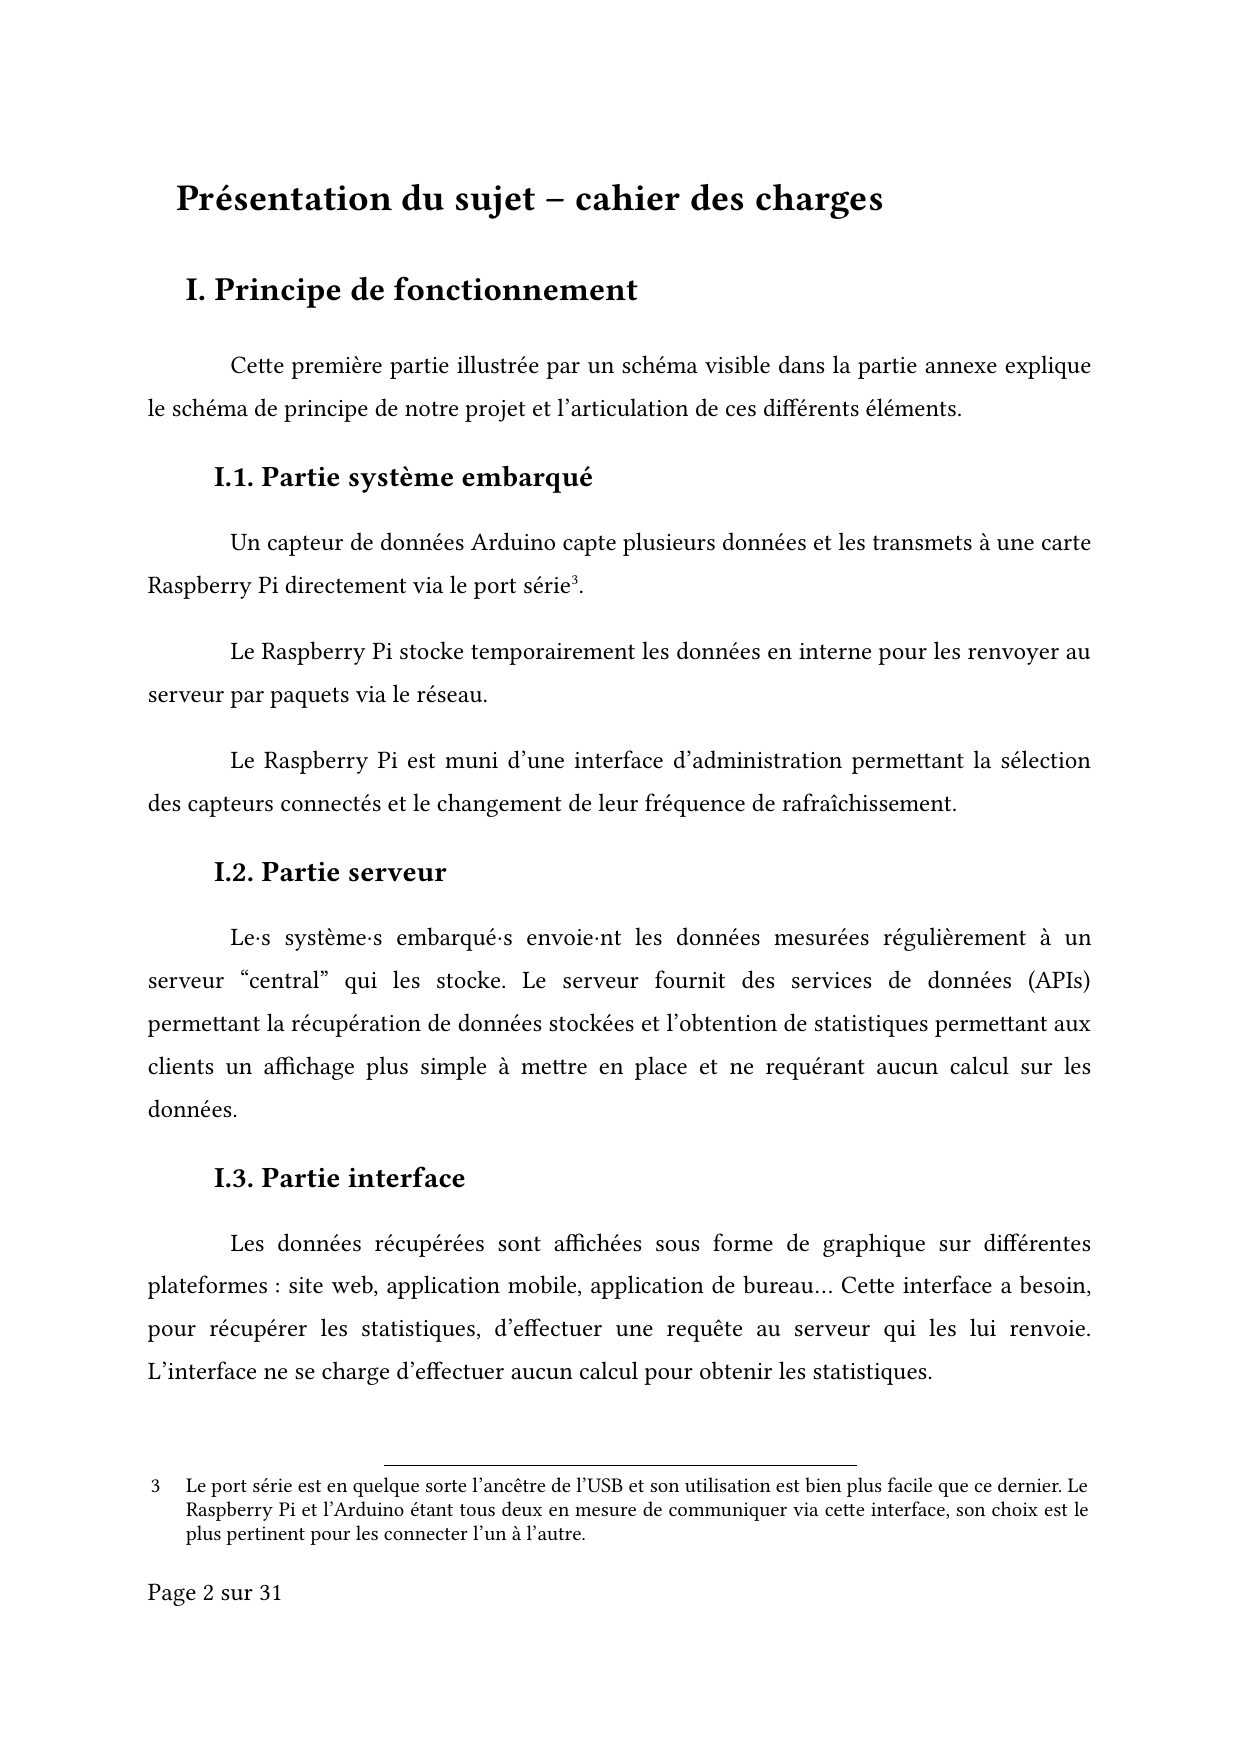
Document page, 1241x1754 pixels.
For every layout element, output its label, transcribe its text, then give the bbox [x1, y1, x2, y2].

text Le⋅s système⋅s embarqué⋅s envoie⋅nt les données mesurées régulièrement à un serveur “central” qui les stocke. Le serveur fournit des services de données (APIs) permettant la récupération de données stockées et l’obtention de statistiques permettant aux clients un affichage plus simple à mettre en place et ne requérant aucun calcul sur les données. [148, 923, 1093, 1123]
subtitle Partie serveur [148, 856, 1093, 889]
text Le port série est en quelque sorte l’ancêtre de l’USB et son utilisation est bien plus facile que ce dernier. Le Raspberry Pi et l’Arduino étant tous deux en mesure de communiquer via cette interface, son choix est le plus pertinent pour les connecter l’un à l’autre. [148, 1471, 1093, 1548]
subtitle Partie système embarqué [148, 461, 1093, 494]
text Un capteur de données Arduino capte plusieurs données et les transmets à une carte Raspberry Pi directement via le port série. [148, 528, 1093, 599]
subtitle Présentation du sujet – cahier des charges [148, 177, 1093, 220]
text Les données récupérées sont affichées sous forme de graphique sur différentes plateformes : site web, application mobile, application de bureau… Cette interface a besoin, pour récupérer les statistiques, d’effectuer une requête au serveur qui les lui renvoie. L’interface ne se charge d’effectuer aucun calcul pour obtenir les statistiques. [148, 1228, 1093, 1386]
subtitle Principe de fonctionnement [177, 271, 1093, 309]
subtitle Partie interface [148, 1161, 1093, 1194]
text Cette première partie illustrée par un schéma visible dans la partie annexe explique le schéma de principe de notre projet et l’articulation de ces différents éléments. [148, 351, 1093, 423]
text Le Raspberry Pi est muni d’une interface d’administration permettant la sélection des capteurs connectés et le changement de leur fréquence de rafraîchissement. [148, 747, 1093, 818]
text Le Raspberry Pi stocke temporairement les données en interne pour les renvoyer au serveur par paquets via le réseau. [148, 637, 1093, 709]
